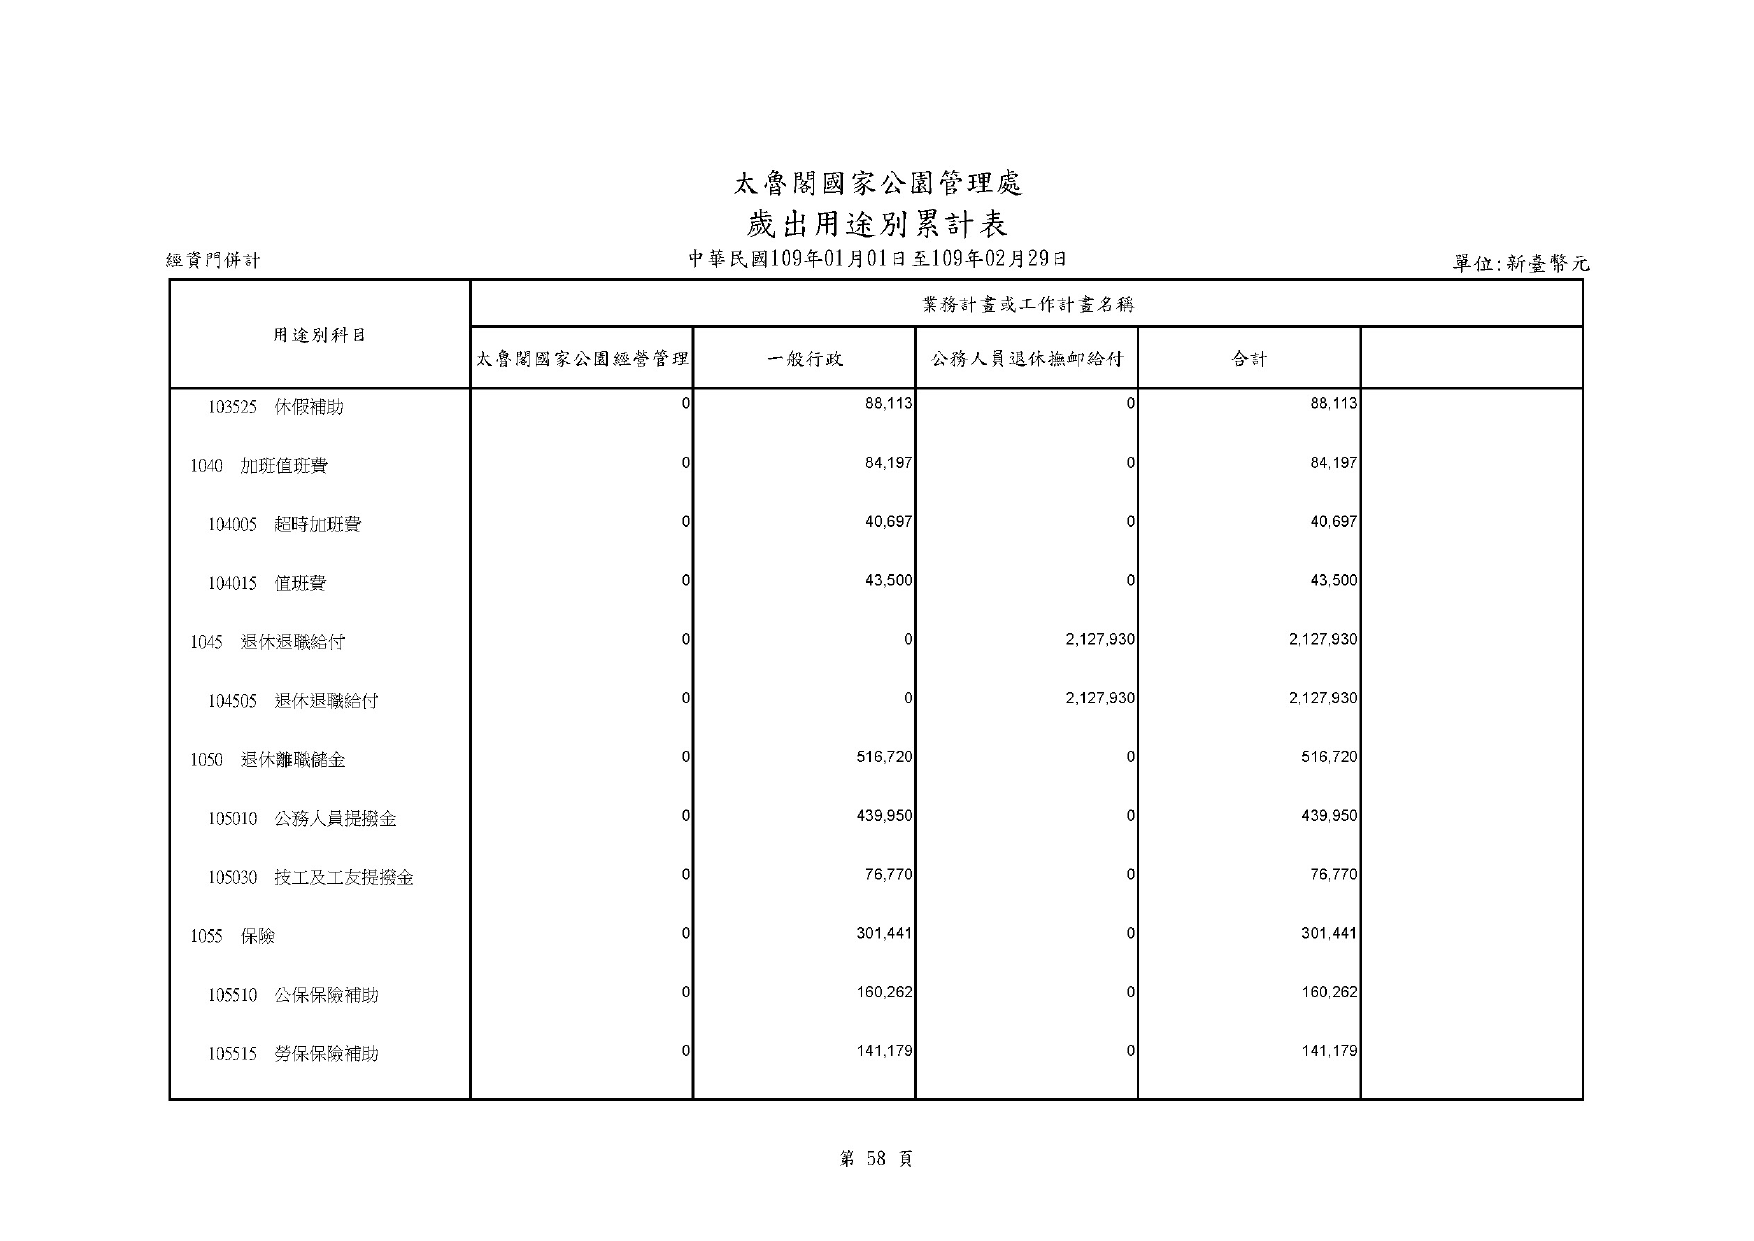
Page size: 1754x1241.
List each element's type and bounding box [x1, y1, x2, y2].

picture [59, 59, 1695, 1216]
